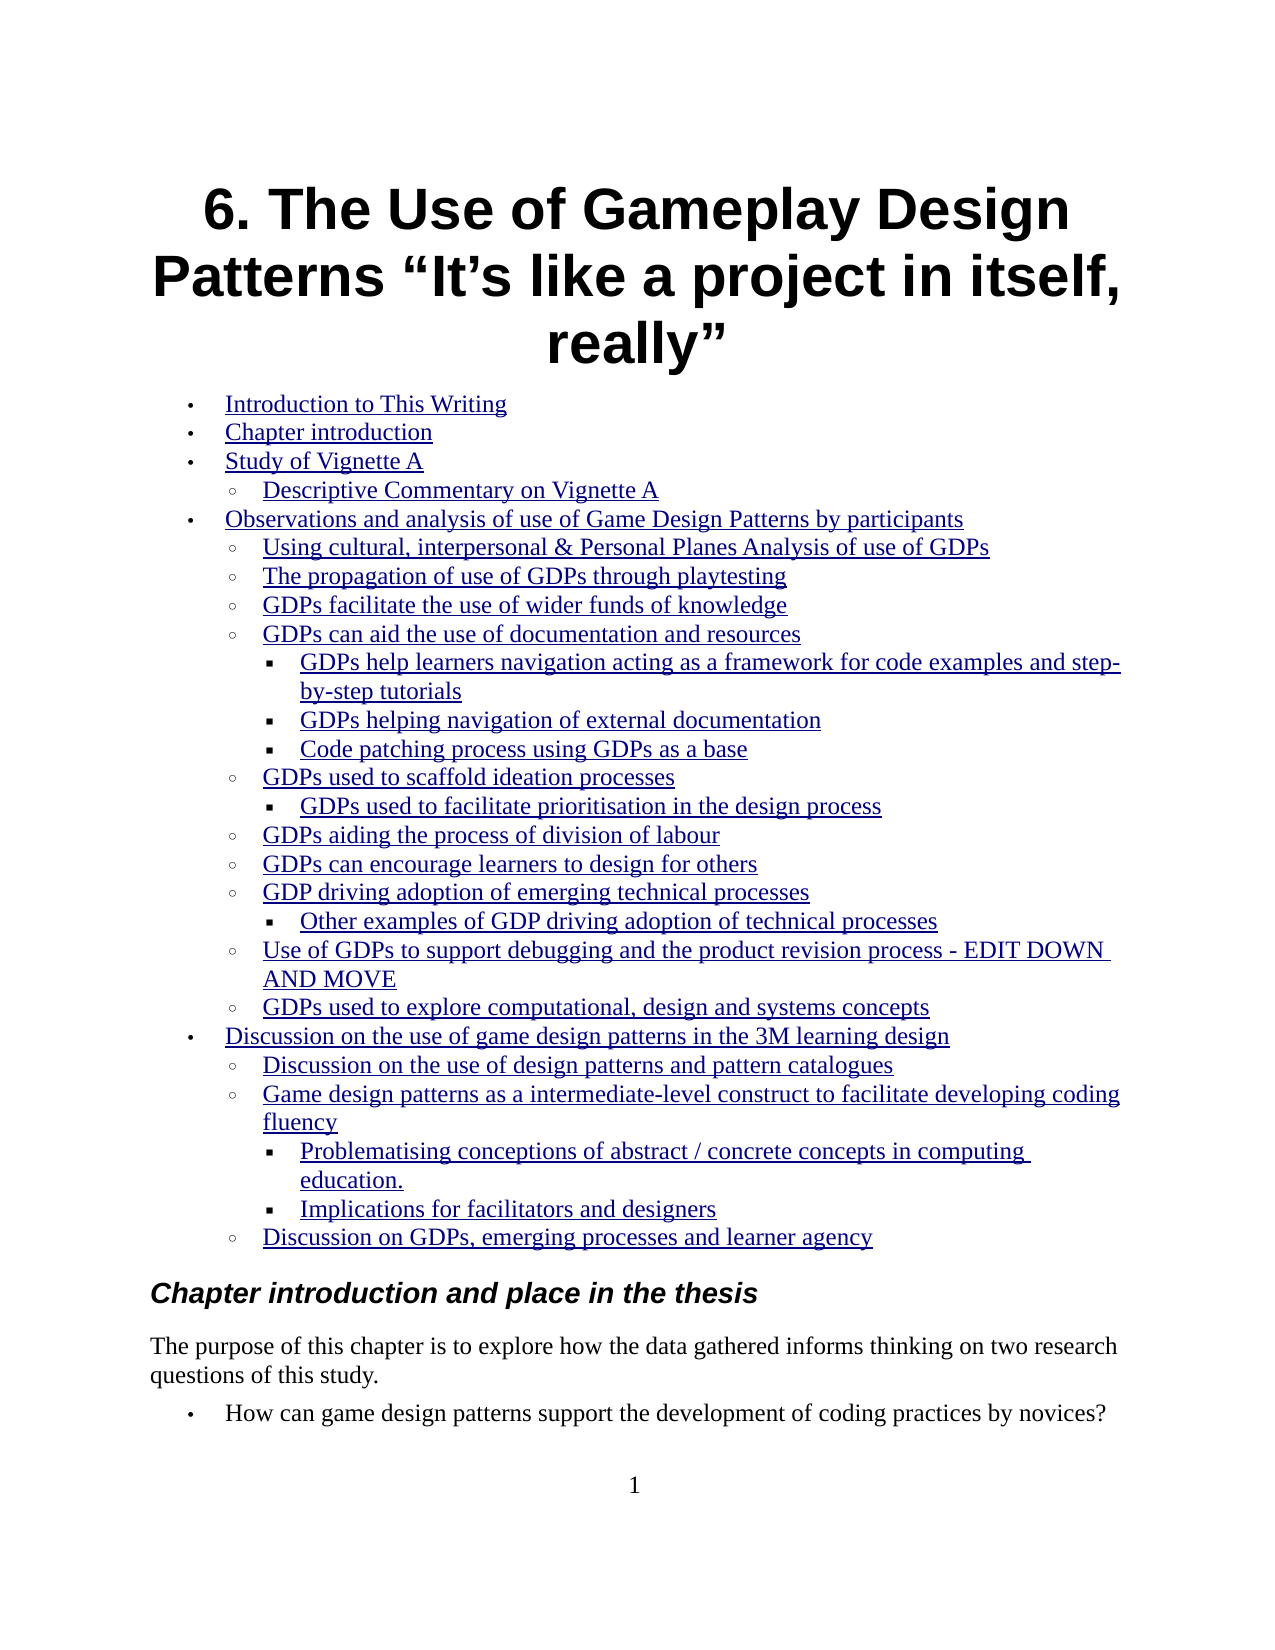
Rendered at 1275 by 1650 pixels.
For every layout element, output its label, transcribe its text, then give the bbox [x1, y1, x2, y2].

list GDPs facilitate the use of wider funds of knowledge [225, 590, 1125, 619]
list GDPs aiding the process of division of labour [225, 820, 1125, 849]
list GDP driving adoption of emerging technical processes [225, 877, 1125, 906]
list The propagation of use of GDPs through playtesting [225, 561, 1125, 590]
list Use of GDPs to support debugging and the product revision process - EDIT DOWN AND MOVE [225, 935, 1125, 992]
list Using cultural, interpersonal & Personal Planes Analysis of use of GDPs [225, 532, 1125, 561]
list GDPs used to explore computational, design and systems concepts [225, 992, 1125, 1021]
subtitle Chapter introduction and place in the thesis [150, 1276, 1125, 1310]
list GDPs used to facilitate prioritisation in the design process [262, 791, 1125, 820]
list Problematising conceptions of abstract / concrete concepts in computing education. [262, 1136, 1125, 1194]
list Study of Vignette A [187, 446, 1125, 475]
list Other examples of GDP driving adoption of technical processes [262, 906, 1125, 935]
text The purpose of this chapter is to explore how the data gathered informs thinking on two research questions of this study. [150, 1331, 1125, 1389]
list GDPs helping navigation of external documentation [262, 705, 1125, 734]
list Code patching process using GDPs as a base [262, 734, 1125, 762]
list GDPs can encourage learners to design for others [225, 849, 1125, 877]
list Discussion on the use of game design patterns in the 3M learning design [187, 1021, 1125, 1050]
list Observations and analysis of use of Game Design Patterns by participants [187, 504, 1125, 532]
list Introduction to This Writing [187, 389, 1125, 417]
list How can game design patterns support the development of coding practices by novices? [187, 1398, 1125, 1426]
list Descriptive Commentary on Vignette A [225, 475, 1125, 504]
list GDPs help learners navigation acting as a framework for code examples and step-by-step tutorials [262, 647, 1125, 705]
list Implications for facilitators and designers [262, 1194, 1125, 1222]
list Discussion on GDPs, emerging processes and learner agency [225, 1222, 1125, 1251]
list GDPs can aid the use of documentation and resources [225, 619, 1125, 647]
list GDPs used to scaffold ideation processes [225, 762, 1125, 791]
list Game design patterns as a intermediate-level construct to facilitate developing coding fluency [225, 1079, 1125, 1136]
list Discussion on the use of design patterns and pattern catalogues [225, 1050, 1125, 1079]
list Chapter introduction [187, 417, 1125, 446]
title 6. The Use of Gameplay Design Patterns “It’s like a project in itself, really” [150, 175, 1125, 376]
